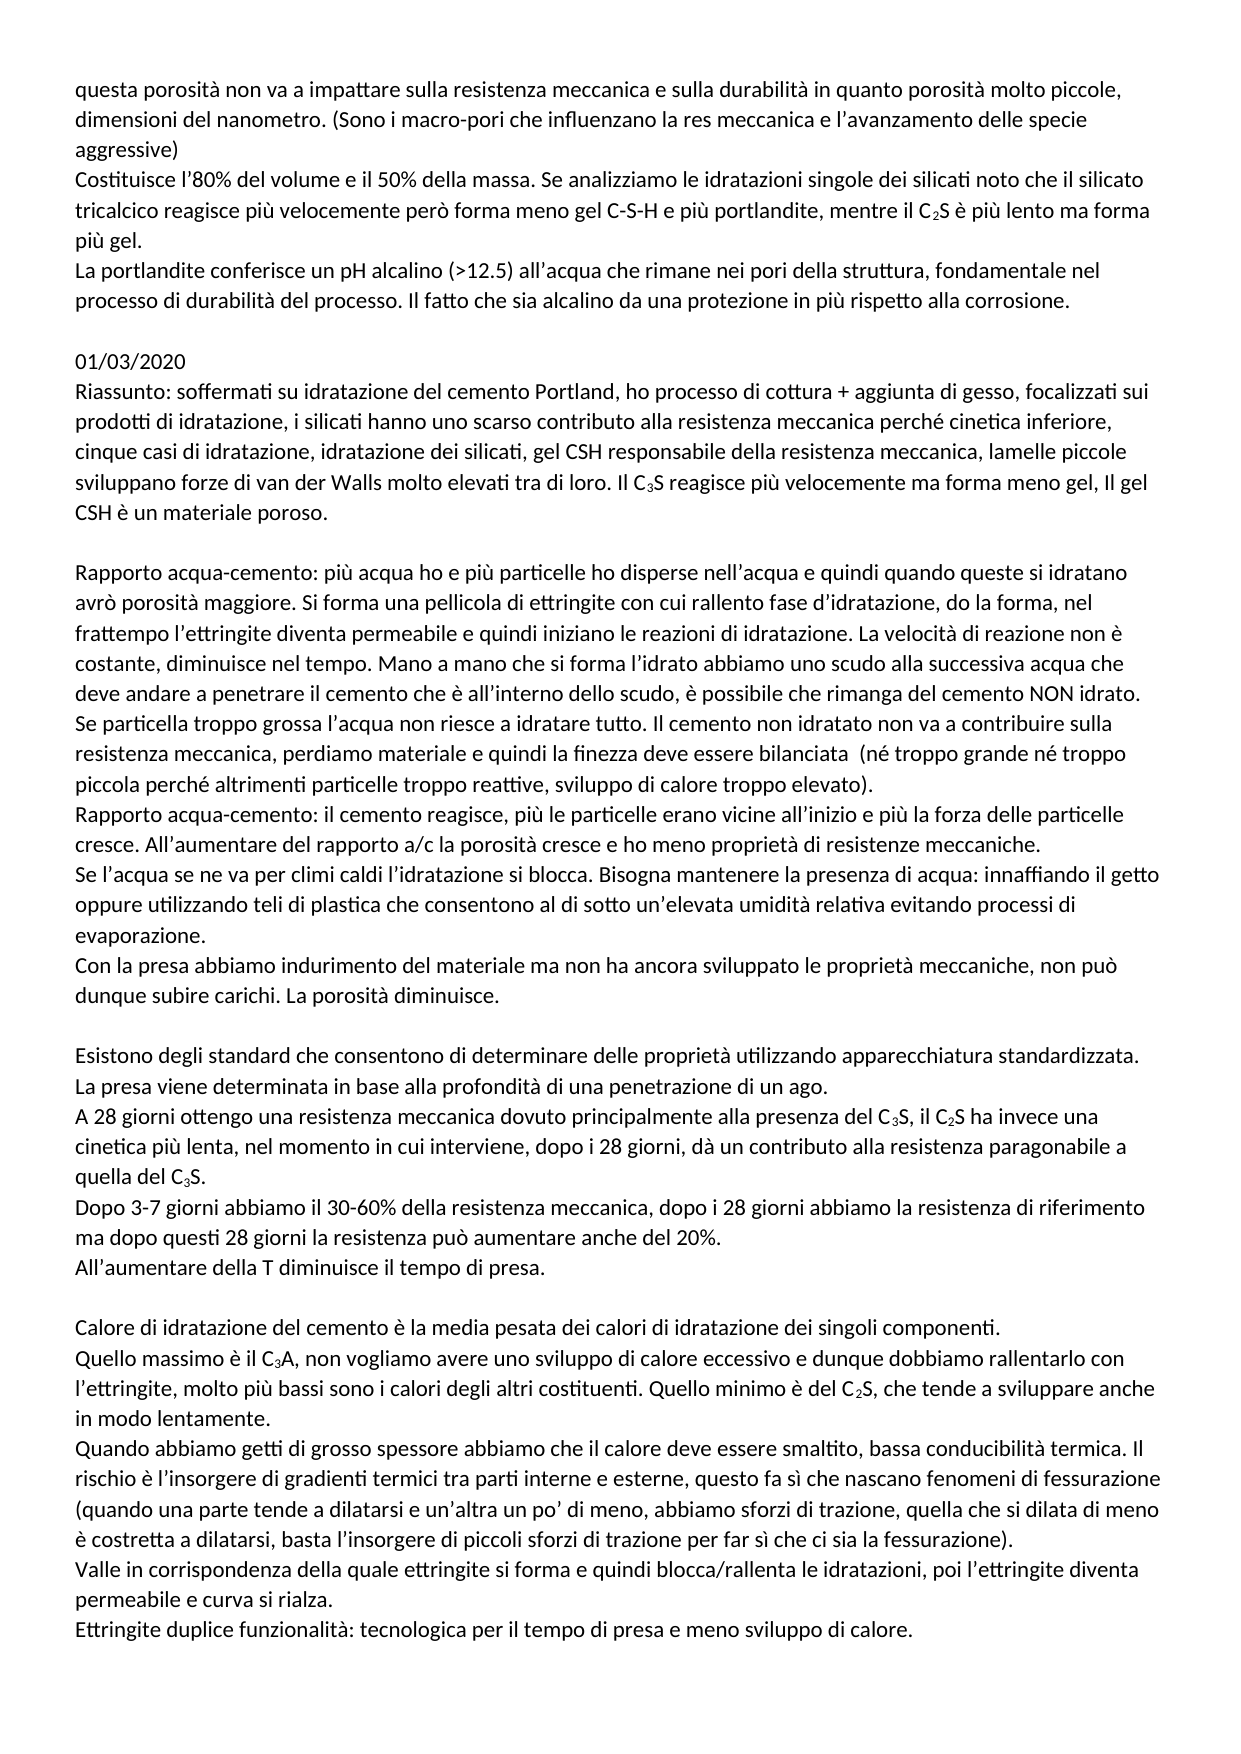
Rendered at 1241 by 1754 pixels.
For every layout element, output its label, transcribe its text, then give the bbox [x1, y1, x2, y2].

text questa porosità non va a impattare sulla resistenza meccanica e sulla durabilità in quanto porosità molto piccole, dimensioni del nanometro. (Sono i macro-pori che influenzano la res meccanica e l’avanzamento delle specie aggressive) Costituisce l’80% del volume e il 50% della massa. Se analizziamo le idratazioni singole dei silicati noto che il silicato tricalcico reagisce più velocemente però forma meno gel C-S-H e più portlandite, mentre il C2S è più lento ma forma più gel. La portlandite conferisce un pH alcalino (>12.5) all’acqua che rimane nei pori della struttura, fondamentale nel processo di durabilità del processo. Il fatto che sia alcalino da una protezione in più rispetto alla corrosione. 01/03/2020 Riassunto: soffermati su idratazione del cemento Portland, ho processo di cottura + aggiunta di gesso, focalizzati sui prodotti di idratazione, i silicati hanno uno scarso contributo alla resistenza meccanica perché cinetica inferiore, cinque casi di idratazione, idratazione dei silicati, gel CSH responsabile della resistenza meccanica, lamelle piccole sviluppano forze di van der Walls molto elevati tra di loro. Il C3S reagisce più velocemente ma forma meno gel, Il gel CSH è un materiale poroso. Rapporto acqua-cemento: più acqua ho e più particelle ho disperse nell’acqua e quindi quando queste si idratano avrò porosità maggiore. Si forma una pellicola di ettringite con cui rallento fase d’idratazione, do la forma, nel frattempo l’ettringite diventa permeabile e quindi iniziano le reazioni di idratazione. La velocità di reazione non è costante, diminuisce nel tempo. Mano a mano che si forma l’idrato abbiamo uno scudo alla successiva acqua che deve andare a penetrare il cemento che è all’interno dello scudo, è possibile che rimanga del cemento NON idrato. Se particella troppo grossa l’acqua non riesce a idratare tutto. Il cemento non idratato non va a contribuire sulla resistenza meccanica, perdiamo materiale e quindi la finezza deve essere bilanciata (né troppo grande né troppo piccola perché altrimenti particelle troppo reattive, sviluppo di calore troppo elevato). Rapporto acqua-cemento: il cemento reagisce, più le particelle erano vicine all’inizio e più la forza delle particelle cresce. All’aumentare del rapporto a/c la porosità cresce e ho meno proprietà di resistenze meccaniche. Se l’acqua se ne va per climi caldi l’idratazione si blocca. Bisogna mantenere la presenza di acqua: innaffiando il getto oppure utilizzando teli di plastica che consentono al di sotto un’elevata umidità relativa evitando processi di evaporazione. Con la presa abbiamo indurimento del materiale ma non ha ancora sviluppato le proprietà meccaniche, non può dunque subire carichi. La porosità diminuisce. Esistono degli standard che consentono di determinare delle proprietà utilizzando apparecchiatura standardizzata. La presa viene determinata in base alla profondità di una penetrazione di un ago. A 28 giorni ottengo una resistenza meccanica dovuto principalmente alla presenza del C3S, il C2S ha invece una cinetica più lenta, nel momento in cui interviene, dopo i 28 giorni, dà un contributo alla resistenza paragonabile a quella del C3S. Dopo 3-7 giorni abbiamo il 30-60% della resistenza meccanica, dopo i 28 giorni abbiamo la resistenza di riferimento ma dopo questi 28 giorni la resistenza può aumentare anche del 20%. All’aumentare della T diminuisce il tempo di presa. Calore di idratazione del cemento è la media pesata dei calori di idratazione dei singoli componenti. Quello massimo è il C3A, non vogliamo avere uno sviluppo di calore eccessivo e dunque dobbiamo rallentarlo con l’ettringite, molto più bassi sono i calori degli altri costituenti. Quello minimo è del C2S, che tende a sviluppare anche in modo lentamente. Quando abbiamo getti di grosso spessore abbiamo che il calore deve essere smaltito, bassa conducibilità termica. Il rischio è l’insorgere di gradienti termici tra parti interne e esterne, questo fa sì che nascano fenomeni di fessurazione (quando una parte tende a dilatarsi e un’altra un po’ di meno, abbiamo sforzi di trazione, quella che si dilata di meno è costretta a dilatarsi, basta l’insorgere di piccoli sforzi di trazione per far sì che ci sia la fessurazione). Valle in corrispondenza della quale ettringite si forma e quindi blocca/rallenta le idratazioni, poi l’ettringite diventa permeabile e curva si rialza. Ettringite duplice funzionalità: tecnologica per il tempo di presa e meno sviluppo di calore. [75, 75, 1165, 1644]
